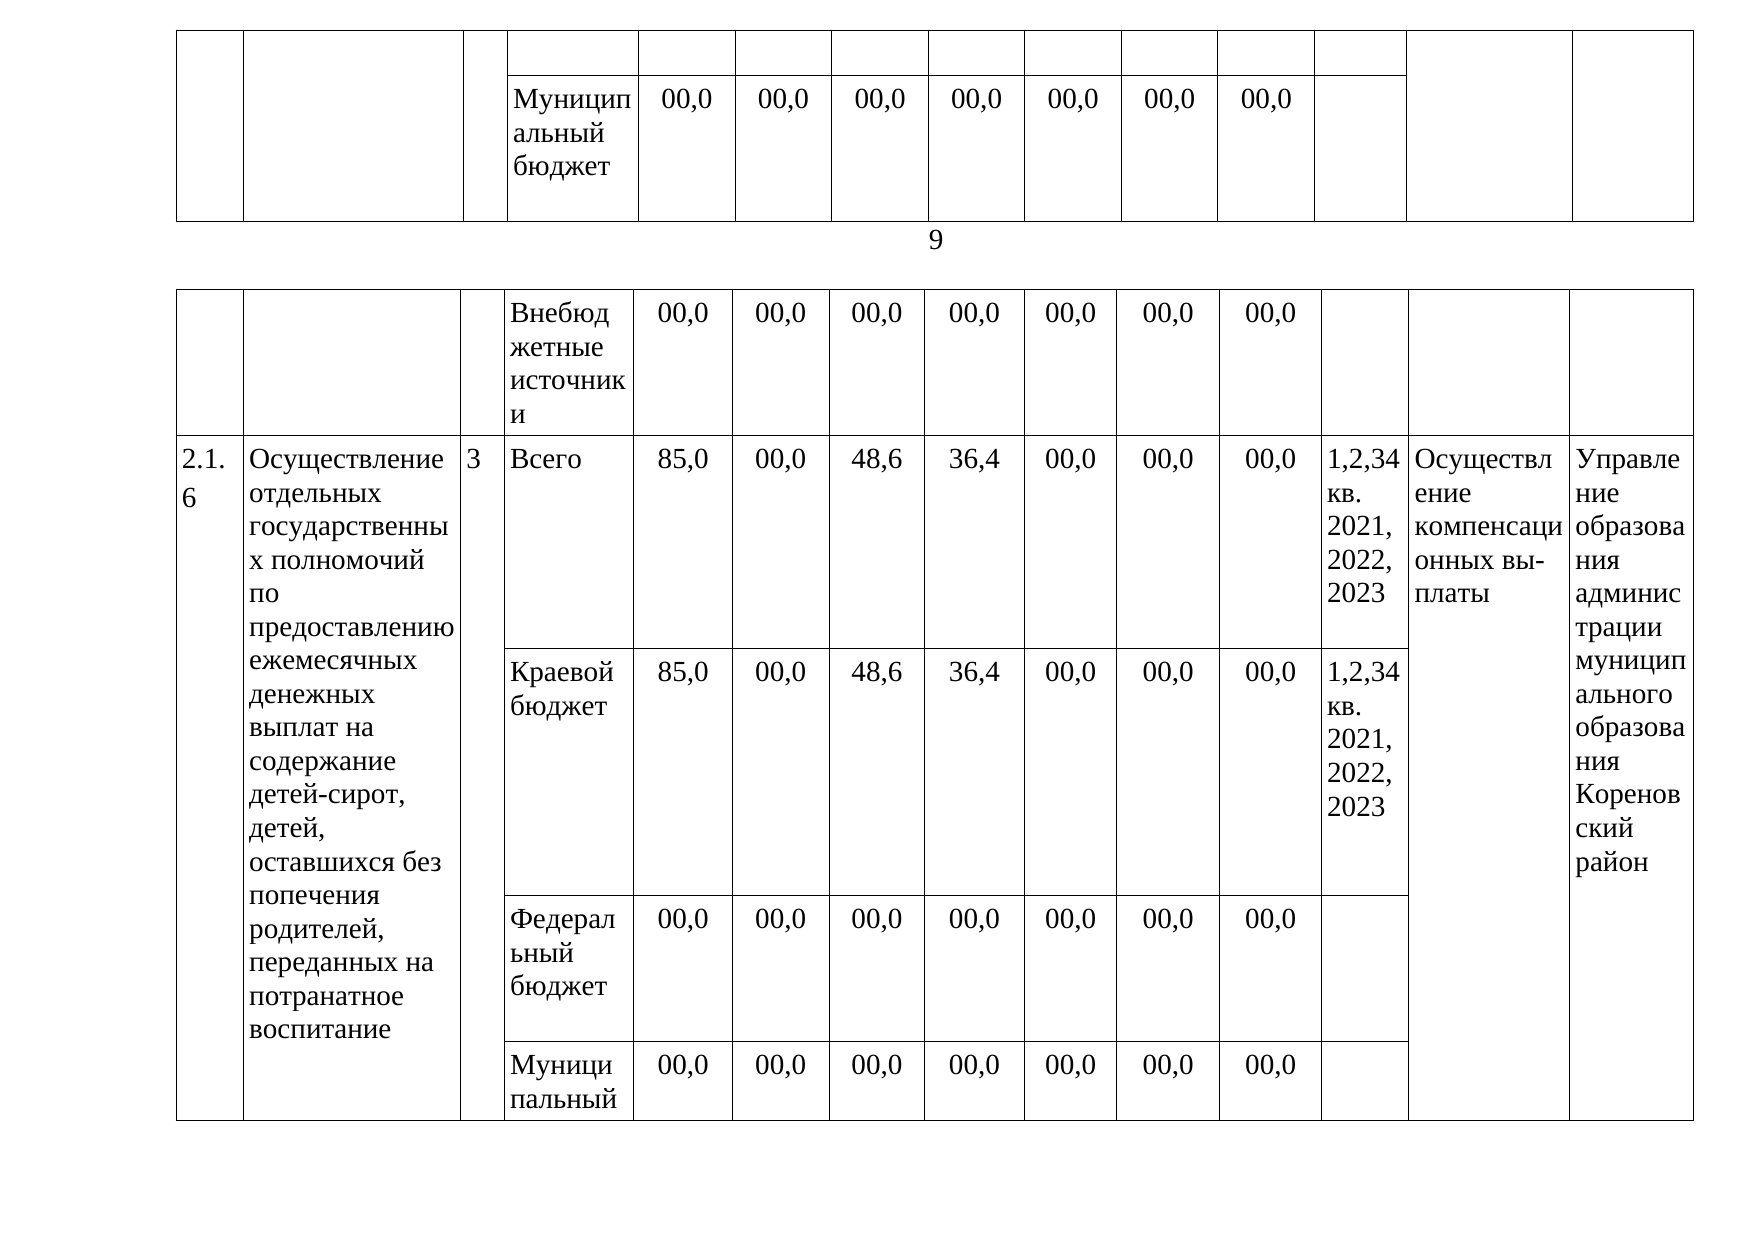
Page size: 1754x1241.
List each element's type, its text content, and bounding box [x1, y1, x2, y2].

table_cell Осуществление отдельных государственных полномочий по предоставлению ежемесячных денежных выплат на содержание детей-сирот, детей, оставшихся без попечения родителей, переданных на потранатное воспитание [244, 436, 460, 1120]
table_cell 00,0 [733, 1042, 829, 1120]
table_cell 00,0 [639, 76, 735, 221]
table_header Внебюджетные источники [505, 290, 633, 435]
table_cell 00,0 [1218, 76, 1314, 221]
table_cell 2.1.6 [177, 436, 243, 1120]
table_cell 48,6 [830, 649, 924, 895]
table_cell 00,0 [1025, 76, 1121, 221]
table_header [1570, 290, 1693, 435]
table_header [177, 290, 243, 435]
table_cell 00,0 [736, 76, 831, 221]
table_cell 00,0 [1025, 896, 1116, 1041]
table_cell [1025, 31, 1121, 75]
table_cell [1122, 31, 1217, 75]
table_cell 1,2,34 кв. 2021, 2022,2023 [1322, 436, 1408, 648]
table_cell [929, 31, 1024, 75]
table_cell 3 [461, 436, 504, 1120]
table_header 00,0 [1220, 290, 1321, 435]
table_cell Осуществление компенсационных вы­платы [1409, 436, 1569, 1120]
table_cell 00,0 [733, 649, 829, 895]
table_cell [639, 31, 735, 75]
table_header [1322, 290, 1408, 435]
table_cell 00,0 [1025, 436, 1116, 648]
table_cell 85,0 [634, 649, 732, 895]
table_cell 00,0 [1025, 1042, 1116, 1120]
table_cell Управление образования администрации муниципального образования Кореновский район [1570, 436, 1693, 1120]
table_header 00,0 [1117, 290, 1219, 435]
table_cell Краевой бюджет [505, 649, 633, 895]
table_header [461, 290, 504, 435]
table_cell Муниципальный [505, 1042, 633, 1120]
table_cell 00,0 [634, 896, 732, 1041]
table_cell [508, 31, 638, 75]
table_cell Федеральный бюджет [505, 896, 633, 1041]
table_cell 00,0 [1220, 649, 1321, 895]
table_cell 00,0 [634, 1042, 732, 1120]
table_cell 00,0 [1220, 1042, 1321, 1120]
table_cell 00,0 [925, 1042, 1024, 1120]
table_cell 00,0 [1117, 896, 1219, 1041]
table_cell [1322, 896, 1408, 1041]
table_cell 00,0 [1220, 436, 1321, 648]
table_cell 00,0 [925, 896, 1024, 1041]
table_cell 00,0 [733, 436, 829, 648]
table_cell 00,0 [1220, 896, 1321, 1041]
table_cell 00,0 [1117, 1042, 1219, 1120]
table_cell [1315, 31, 1406, 75]
table_cell 00,0 [733, 896, 829, 1041]
table_cell 00,0 [830, 896, 924, 1041]
table_header 00,0 [925, 290, 1024, 435]
table_header 00,0 [1025, 290, 1116, 435]
table_header 00,0 [634, 290, 732, 435]
table_cell Всего [505, 436, 633, 648]
table_cell 00,0 [832, 76, 928, 221]
table_cell 00,0 [1117, 436, 1219, 648]
table_header 00,0 [830, 290, 924, 435]
table_cell [832, 31, 928, 75]
table_cell [1315, 76, 1406, 221]
table_cell 1,2,34 кв. 2021, 2022,2023 [1322, 649, 1408, 895]
table_cell [1322, 1042, 1408, 1120]
table_cell 36,4 [925, 436, 1024, 648]
table_header 00,0 [733, 290, 829, 435]
table_header [1409, 290, 1569, 435]
table_cell 48,6 [830, 436, 924, 648]
table_cell 00,0 [830, 1042, 924, 1120]
table_cell [736, 31, 831, 75]
table_cell 85,0 [634, 436, 732, 648]
table_cell 36,4 [925, 649, 1024, 895]
table_cell Муниципальный бюджет [508, 76, 638, 221]
table_header [244, 290, 460, 435]
table_cell 00,0 [1122, 76, 1217, 221]
table_cell 00,0 [929, 76, 1024, 221]
table_cell 00,0 [1117, 649, 1219, 895]
table_cell [1218, 31, 1314, 75]
text 9 [177, 222, 1695, 255]
table_cell 00,0 [1025, 649, 1116, 895]
